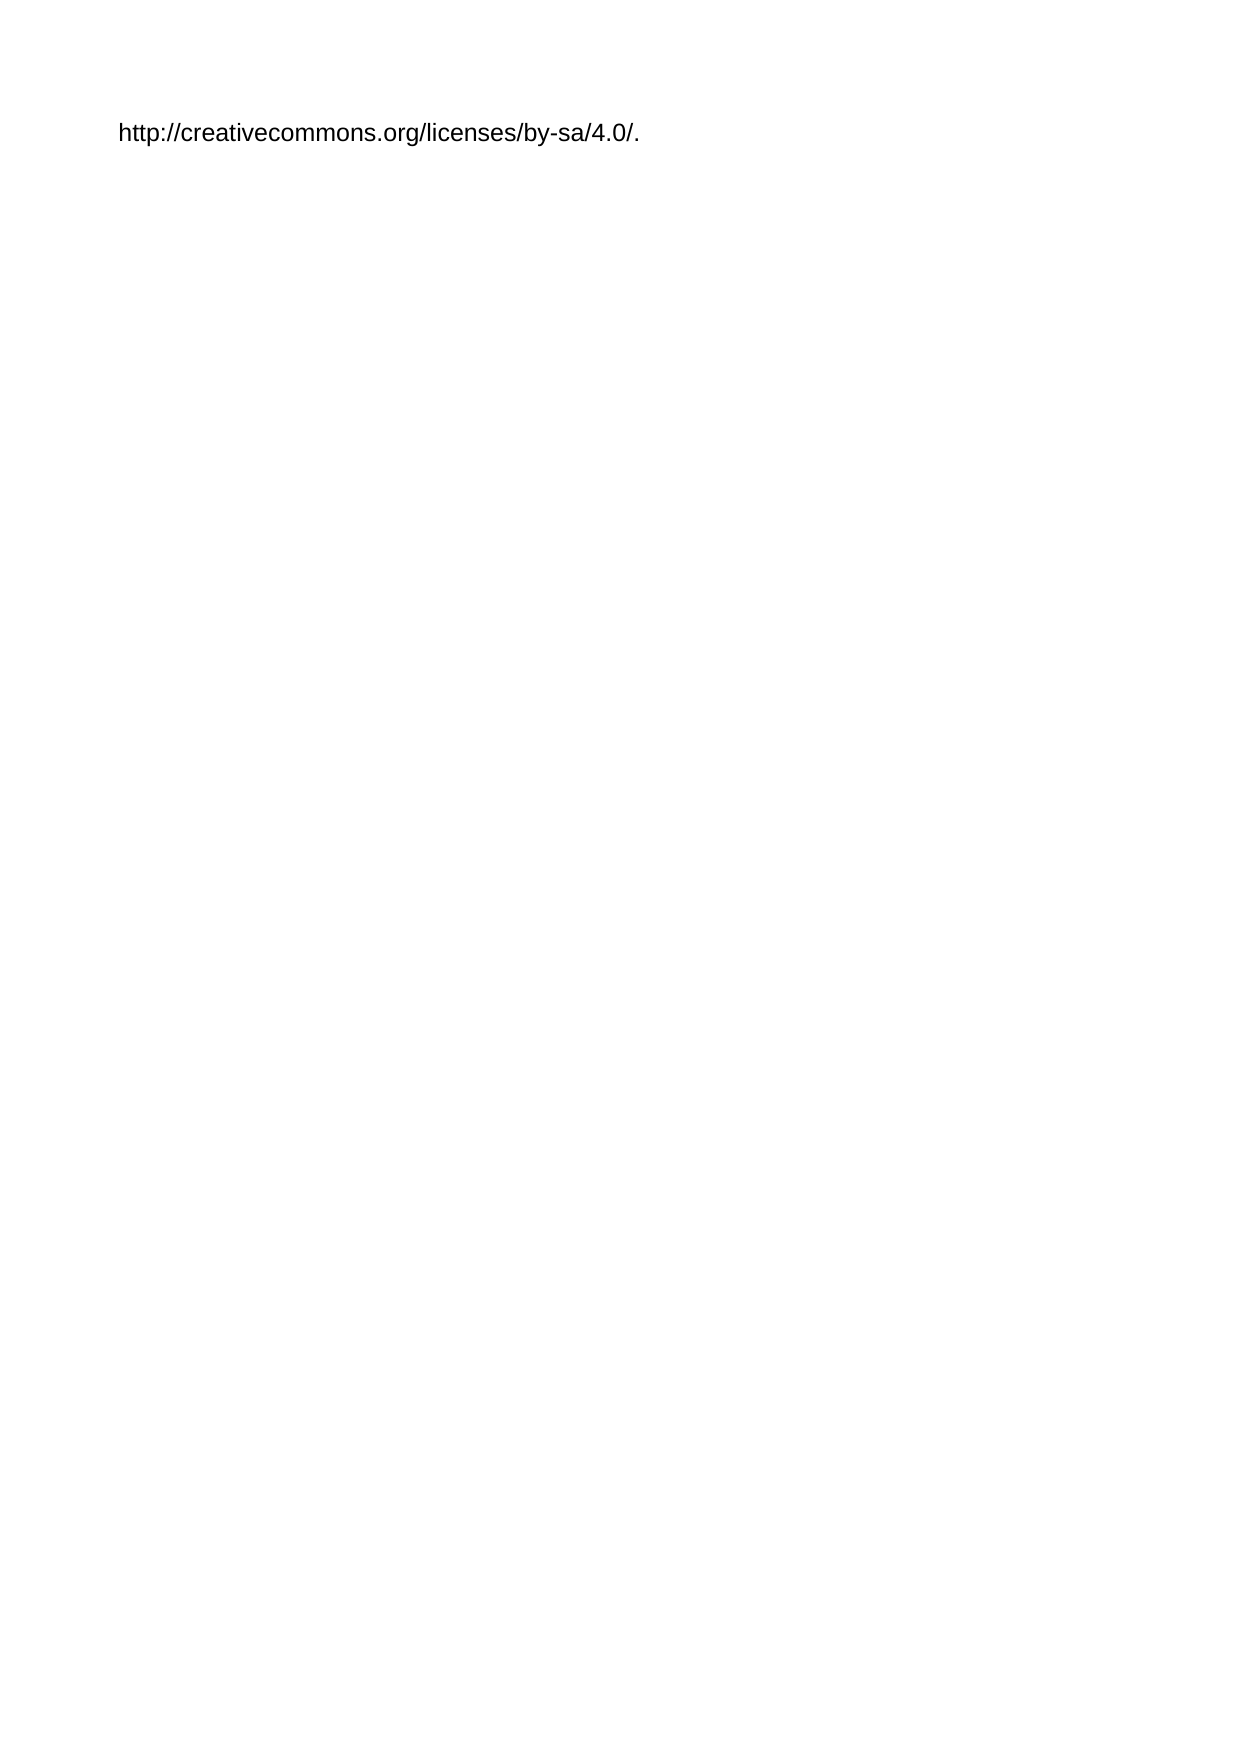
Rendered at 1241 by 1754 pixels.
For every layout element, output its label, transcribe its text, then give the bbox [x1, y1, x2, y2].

text http://creativecommons.org/licenses/by-sa/4.0/. [118, 118, 1122, 147]
